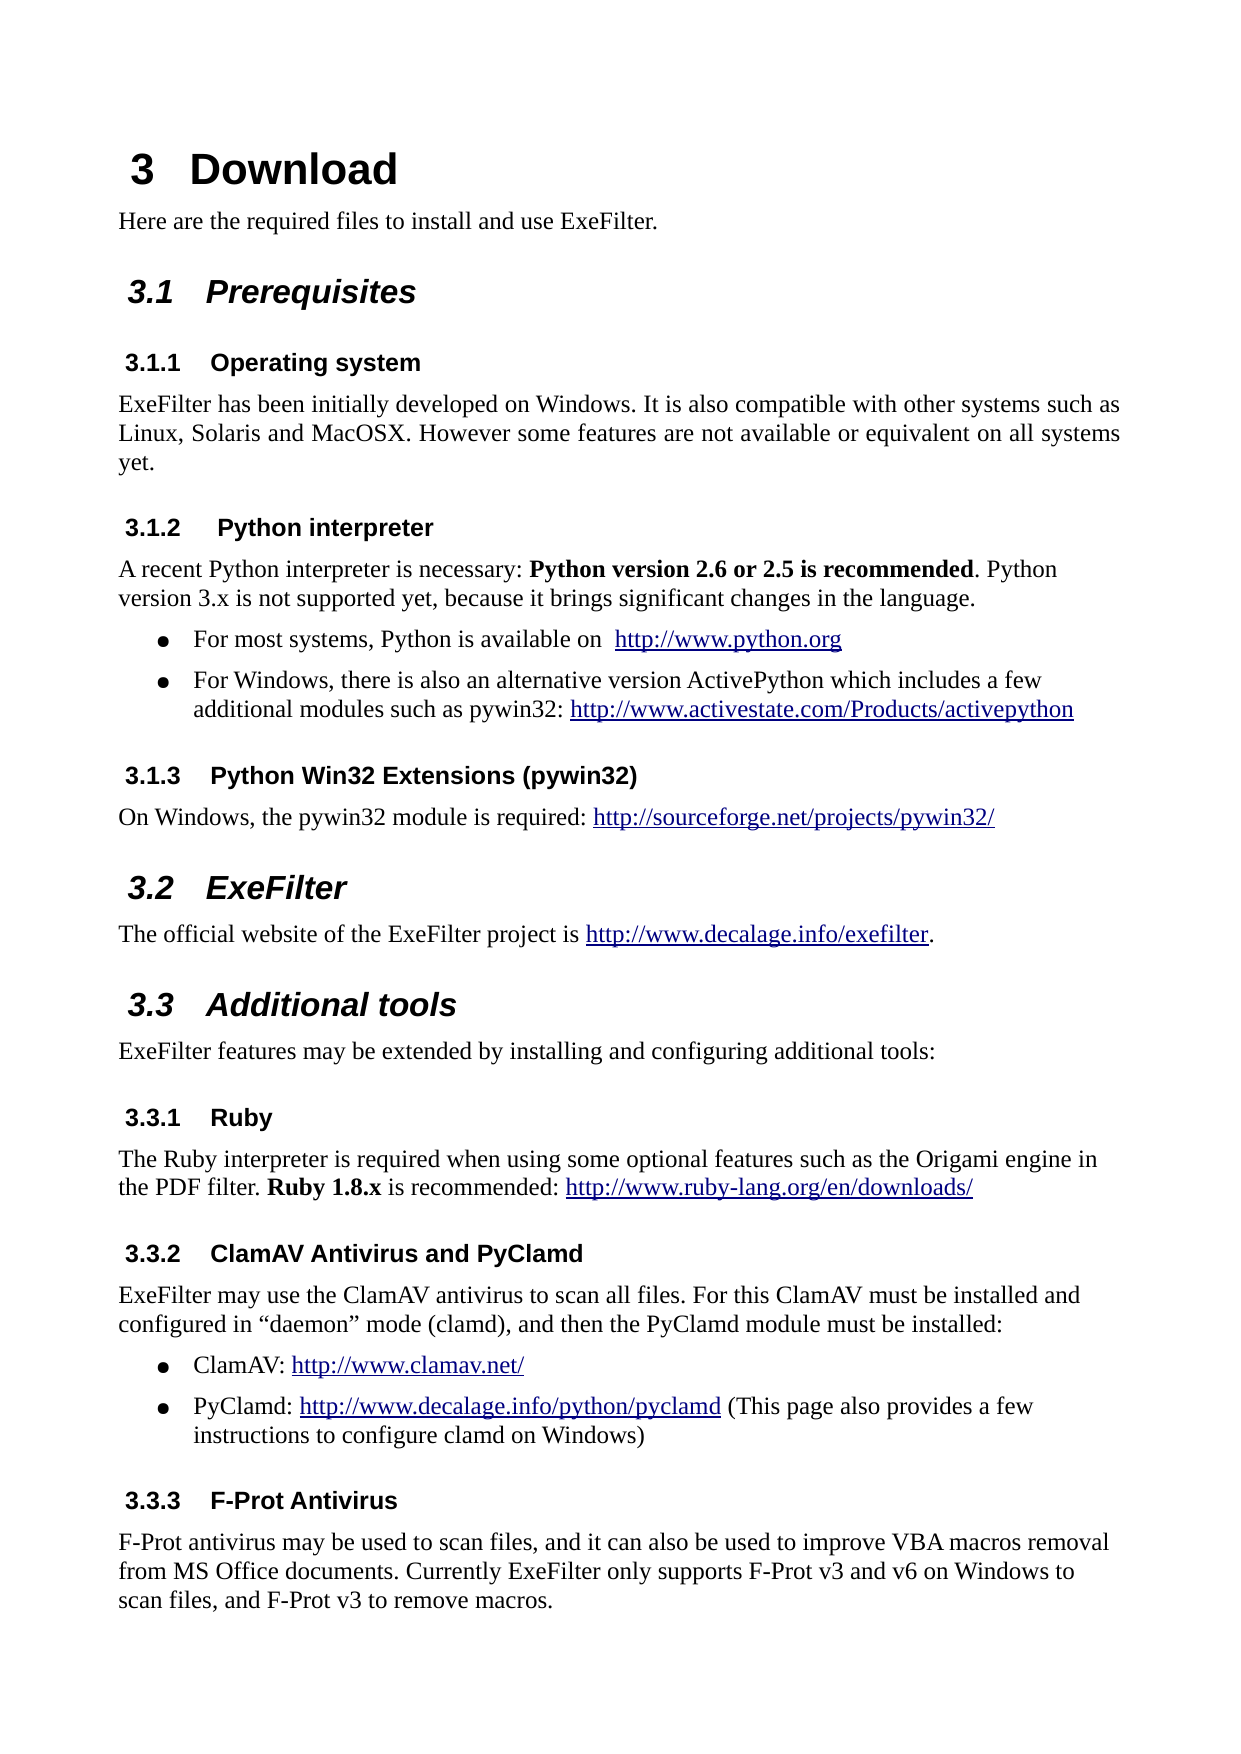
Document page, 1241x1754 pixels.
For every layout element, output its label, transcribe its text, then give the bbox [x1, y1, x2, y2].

subtitle Prerequisites [118, 272, 1122, 311]
text On Windows, the pywin32 module is required: http://sourceforge.net/projects/pywin32/ [118, 802, 1122, 831]
text Here are the required files to install and use ExeFilter. [118, 206, 1122, 235]
list For Windows, there is also an alternative version ActivePython which includes a few additional modules such as pywin32: http://www.activestate.com/Products/activepython [156, 666, 1122, 723]
subtitle ExeFilter [118, 868, 1122, 907]
text ExeFilter has been initially developed on Windows. It is also compatible with other systems such as Linux, Solaris and MacOSX. However some features are not available or equivalent on all systems yet. [118, 389, 1122, 476]
subtitle Operating system [118, 348, 1122, 377]
subtitle Additional tools [118, 985, 1122, 1024]
subtitle Python interpreter [118, 513, 1122, 542]
text The official website of the ExeFilter project is http://www.decalage.info/exefilter. [118, 919, 1122, 948]
list PyClamd: http://www.decalage.info/python/pyclamd (This page also provides a few instructions to configure clamd on Windows) [156, 1391, 1122, 1449]
subtitle F-Prot Antivirus [118, 1486, 1122, 1515]
text ExeFilter features may be extended by installing and configuring additional tools: [118, 1036, 1122, 1065]
subtitle ClamAV Antivirus and PyClamd [118, 1239, 1122, 1267]
text ExeFilter may use the ClamAV antivirus to scan all files. For this ClamAV must be installed and configured in “daemon” mode (clamd), and then the PyClamd module must be installed: [118, 1280, 1122, 1337]
text A recent Python interpreter is necessary: Python version 2.6 or 2.5 is recommended. Python version 3.x is not supported yet, because it brings significant changes in the language. [118, 554, 1122, 612]
text The Ruby interpreter is required when using some optional features such as the Origami engine in the PDF filter. Ruby 1.8.x is recommended: http://www.ruby-lang.org/en/downloads/ [118, 1144, 1122, 1201]
list For most systems, Python is available on http://www.python.org [156, 624, 1122, 653]
list ClamAV: http://www.clamav.net/ [156, 1350, 1122, 1379]
subtitle Download [118, 143, 1122, 193]
subtitle Python Win32 Extensions (pywin32) [118, 761, 1122, 789]
subtitle Ruby [118, 1102, 1122, 1131]
text F-Prot antivirus may be used to scan files, and it can also be used to improve VBA macros removal from MS Office documents. Currently ExeFilter only supports F-Prot v3 and v6 on Windows to scan files, and F-Prot v3 to remove macros. [118, 1527, 1122, 1614]
